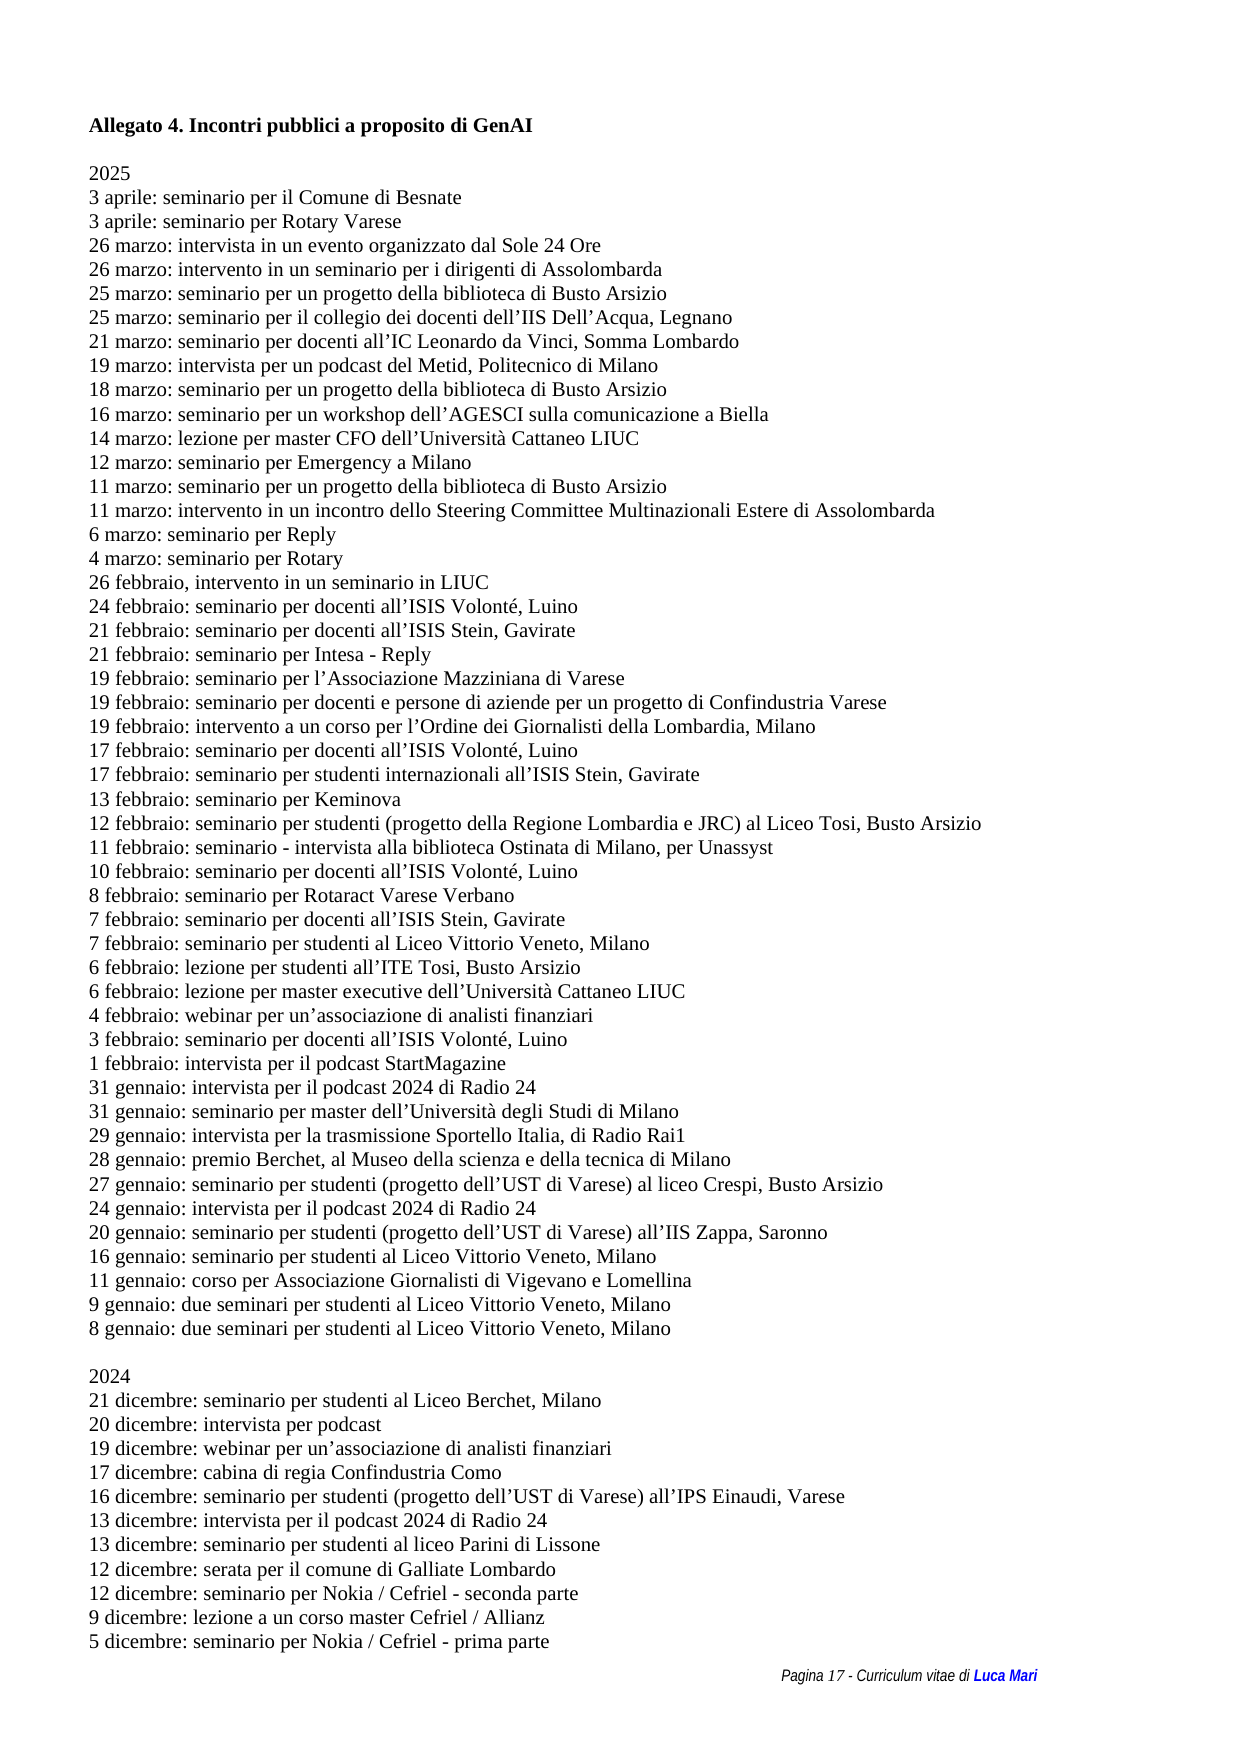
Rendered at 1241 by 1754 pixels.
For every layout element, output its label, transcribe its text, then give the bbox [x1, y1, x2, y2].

text 21 marzo: seminario per docenti all’IC Leonardo da Vinci, Somma Lombardo [89, 329, 1053, 353]
text 6 febbraio: lezione per master executive dell’Università Cattaneo LIUC [89, 979, 1053, 1003]
text 19 febbraio: intervento a un corso per l’Ordine dei Giornalisti della Lombardia, Milano [89, 714, 1053, 738]
text 16 gennaio: seminario per studenti al Liceo Vittorio Veneto, Milano [89, 1244, 1053, 1268]
text 26 febbraio, intervento in un seminario in LIUC [89, 570, 1053, 594]
text 17 febbraio: seminario per studenti internazionali all’ISIS Stein, Gavirate [89, 762, 1053, 786]
text 9 gennaio: due seminari per studenti al Liceo Vittorio Veneto, Milano [89, 1292, 1053, 1316]
text 12 dicembre: seminario per Nokia / Cefriel - seconda parte [89, 1581, 1053, 1604]
text 27 gennaio: seminario per studenti (progetto dell’UST di Varese) al liceo Crespi, Busto Arsizio [89, 1171, 1053, 1196]
text 10 febbraio: seminario per docenti all’ISIS Volonté, Luino [89, 859, 1053, 883]
text 31 gennaio: seminario per master dell’Università degli Studi di Milano [89, 1099, 1053, 1123]
text 6 febbraio: lezione per studenti all’ITE Tosi, Busto Arsizio [89, 955, 1053, 979]
text 11 marzo: seminario per un progetto della biblioteca di Busto Arsizio [89, 474, 1053, 498]
text 20 gennaio: seminario per studenti (progetto dell’UST di Varese) all’IIS Zappa, Saronno [89, 1219, 1053, 1244]
text 9 dicembre: lezione a un corso master Cefriel / Allianz [89, 1604, 1053, 1629]
text 14 marzo: lezione per master CFO dell’Università Cattaneo LIUC [89, 426, 1053, 449]
text 11 marzo: intervento in un incontro dello Steering Committee Multinazionali Estere di Assolombarda [89, 498, 1053, 522]
text 26 marzo: intervista in un evento organizzato dal Sole 24 Ore [89, 233, 1053, 257]
text 1 febbraio: intervista per il podcast StartMagazine [89, 1051, 1053, 1075]
text 21 dicembre: seminario per studenti al Liceo Berchet, Milano [89, 1388, 1053, 1412]
text 19 febbraio: seminario per docenti e persone di aziende per un progetto di Confindustria Varese [89, 690, 1053, 714]
text 25 marzo: seminario per un progetto della biblioteca di Busto Arsizio [89, 281, 1053, 305]
text 16 marzo: seminario per un workshop dell’AGESCI sulla comunicazione a Biella [89, 401, 1053, 426]
text 3 aprile: seminario per il Comune di Besnate [89, 185, 1053, 209]
text 12 dicembre: serata per il comune di Galliate Lombardo [89, 1556, 1053, 1581]
text 4 marzo: seminario per Rotary [89, 546, 1053, 570]
text 2025 [89, 161, 1053, 185]
text 3 aprile: seminario per Rotary Varese [89, 209, 1053, 233]
text 21 febbraio: seminario per Intesa - Reply [89, 642, 1053, 666]
text 12 febbraio: seminario per studenti (progetto della Regione Lombardia e JRC) al Liceo Tosi, Busto Arsizio [89, 811, 1053, 834]
text 13 dicembre: intervista per il podcast 2024 di Radio 24 [89, 1508, 1053, 1532]
text 18 marzo: seminario per un progetto della biblioteca di Busto Arsizio [89, 377, 1053, 401]
text 26 marzo: intervento in un seminario per i dirigenti di Assolombarda [89, 257, 1053, 281]
text 16 dicembre: seminario per studenti (progetto dell’UST di Varese) all’IPS Einaudi, Varese [89, 1484, 1053, 1508]
text 19 marzo: intervista per un podcast del Metid, Politecnico di Milano [89, 353, 1053, 377]
text 7 febbraio: seminario per docenti all’ISIS Stein, Gavirate [89, 907, 1053, 931]
text 3 febbraio: seminario per docenti all’ISIS Volonté, Luino [89, 1027, 1053, 1051]
text 28 gennaio: premio Berchet, al Museo della scienza e della tecnica di Milano [89, 1147, 1053, 1171]
text 17 dicembre: cabina di regia Confindustria Como [89, 1460, 1053, 1484]
text 13 dicembre: seminario per studenti al liceo Parini di Lissone [89, 1532, 1053, 1556]
text 4 febbraio: webinar per un’associazione di analisti finanziari [89, 1003, 1053, 1027]
text 19 dicembre: webinar per un’associazione di analisti finanziari [89, 1436, 1053, 1460]
text 24 febbraio: seminario per docenti all’ISIS Volonté, Luino [89, 594, 1053, 618]
text 6 marzo: seminario per Reply [89, 522, 1053, 546]
text 8 febbraio: seminario per Rotaract Varese Verbano [89, 883, 1053, 907]
text 12 marzo: seminario per Emergency a Milano [89, 449, 1053, 474]
text 13 febbraio: seminario per Keminova [89, 786, 1053, 811]
text 5 dicembre: seminario per Nokia / Cefriel - prima parte [89, 1629, 1053, 1653]
text 17 febbraio: seminario per docenti all’ISIS Volonté, Luino [89, 738, 1053, 762]
text 19 febbraio: seminario per l’Associazione Mazziniana di Varese [89, 666, 1053, 690]
text 11 febbraio: seminario - intervista alla biblioteca Ostinata di Milano, per Unassyst [89, 834, 1053, 859]
text 8 gennaio: due seminari per studenti al Liceo Vittorio Veneto, Milano [89, 1316, 1053, 1340]
text 20 dicembre: intervista per podcast [89, 1412, 1053, 1436]
text 21 febbraio: seminario per docenti all’ISIS Stein, Gavirate [89, 618, 1053, 642]
text 7 febbraio: seminario per studenti al Liceo Vittorio Veneto, Milano [89, 931, 1053, 955]
text Allegato 4. Incontri pubblici a proposito di GenAI [89, 113, 1053, 137]
text 2024 [89, 1364, 1053, 1388]
text 31 gennaio: intervista per il podcast 2024 di Radio 24 [89, 1075, 1053, 1099]
text 11 gennaio: corso per Associazione Giornalisti di Vigevano e Lomellina [89, 1268, 1053, 1292]
text 25 marzo: seminario per il collegio dei docenti dell’IIS Dell’Acqua, Legnano [89, 305, 1053, 329]
text 29 gennaio: intervista per la trasmissione Sportello Italia, di Radio Rai1 [89, 1123, 1053, 1147]
text 24 gennaio: intervista per il podcast 2024 di Radio 24 [89, 1196, 1053, 1219]
